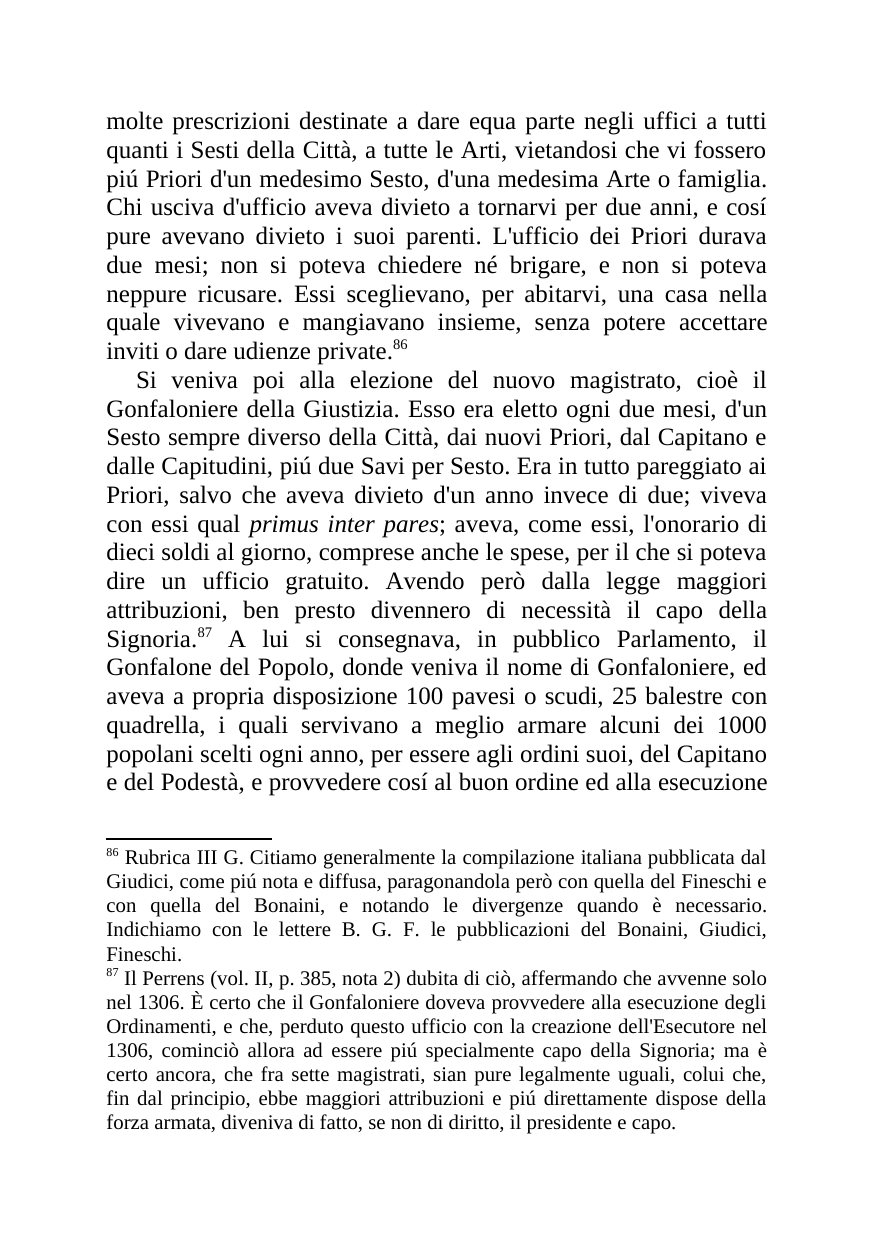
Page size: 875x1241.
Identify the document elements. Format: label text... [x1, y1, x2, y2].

text Il Perrens (vol. II, p. 385, nota 2) dubita di ciò, affermando che avvenne solo nel 1306. È certo che il Gonfaloniere doveva provvedere alla esecuzione degli Ordinamenti, e che, perduto questo ufficio con la creazione dell'Esecutore nel 1306, cominciò allora ad essere piú specialmente capo della Signoria; ma è certo ancora, che fra sette magistrati, sian pure legalmente uguali, colui che, fin dal principio, ebbe maggiori attribuzioni e piú direttamente dispose della forza armata, diveniva di fatto, se non di diritto, il presidente e capo. [106, 966, 768, 1134]
text molte prescrizioni destinate a dare equa parte negli uffici a tutti quanti i Sesti della Città, a tutte le Arti, vietandosi che vi fossero piú Priori d'un medesimo Sesto, d'una medesima Arte o famiglia. Chi usciva d'ufficio aveva divieto a tornarvi per due anni, e cosí pure avevano divieto i suoi parenti. L'ufficio dei Priori durava due mesi; non si poteva chiedere né brigare, e non si poteva neppure ricusare. Essi sceglievano, per abitarvi, una casa nella quale vivevano e mangiavano insieme, senza potere accettare inviti o dare udienze private. [106, 106, 768, 365]
text Rubrica III G. Citiamo generalmente la compilazione italiana pubblicata dal Giudici, come piú nota e diffusa, paragonandola però con quella del Fineschi e con quella del Bonaini, e notando le divergenze quando è necessario. Indichiamo con le lettere B. G. F. le pubblicazioni del Bonaini, Giudici, Fineschi. [106, 845, 768, 966]
text Si veniva poi alla elezione del nuovo magistrato, cioè il Gonfaloniere della Giustizia. Esso era eletto ogni due mesi, d'un Sesto sempre diverso della Città, dai nuovi Priori, dal Capitano e dalle Capitudini, piú due Savi per Sesto. Era in tutto pareggiato ai Priori, salvo che aveva divieto d'un anno invece di due; viveva con essi qual primus inter pares; aveva, come essi, l'onorario di dieci soldi al giorno, comprese anche le spese, per il che si poteva dire un ufficio gratuito. Avendo però dalla legge maggiori attribuzioni, ben presto divennero di necessità il capo della Signoria. A lui si consegnava, in pubblico Parlamento, il Gonfalone del Popolo, donde veniva il nome di Gonfaloniere, ed aveva a propria disposizione 100 pavesi o scudi, 25 balestre con quadrella, i quali servivano a meglio armare alcuni dei 1000 popolani scelti ogni anno, per essere agli ordini suoi, del Capitano e del Podestà, e provvedere cosí al buon ordine ed alla esecuzione [106, 365, 768, 796]
